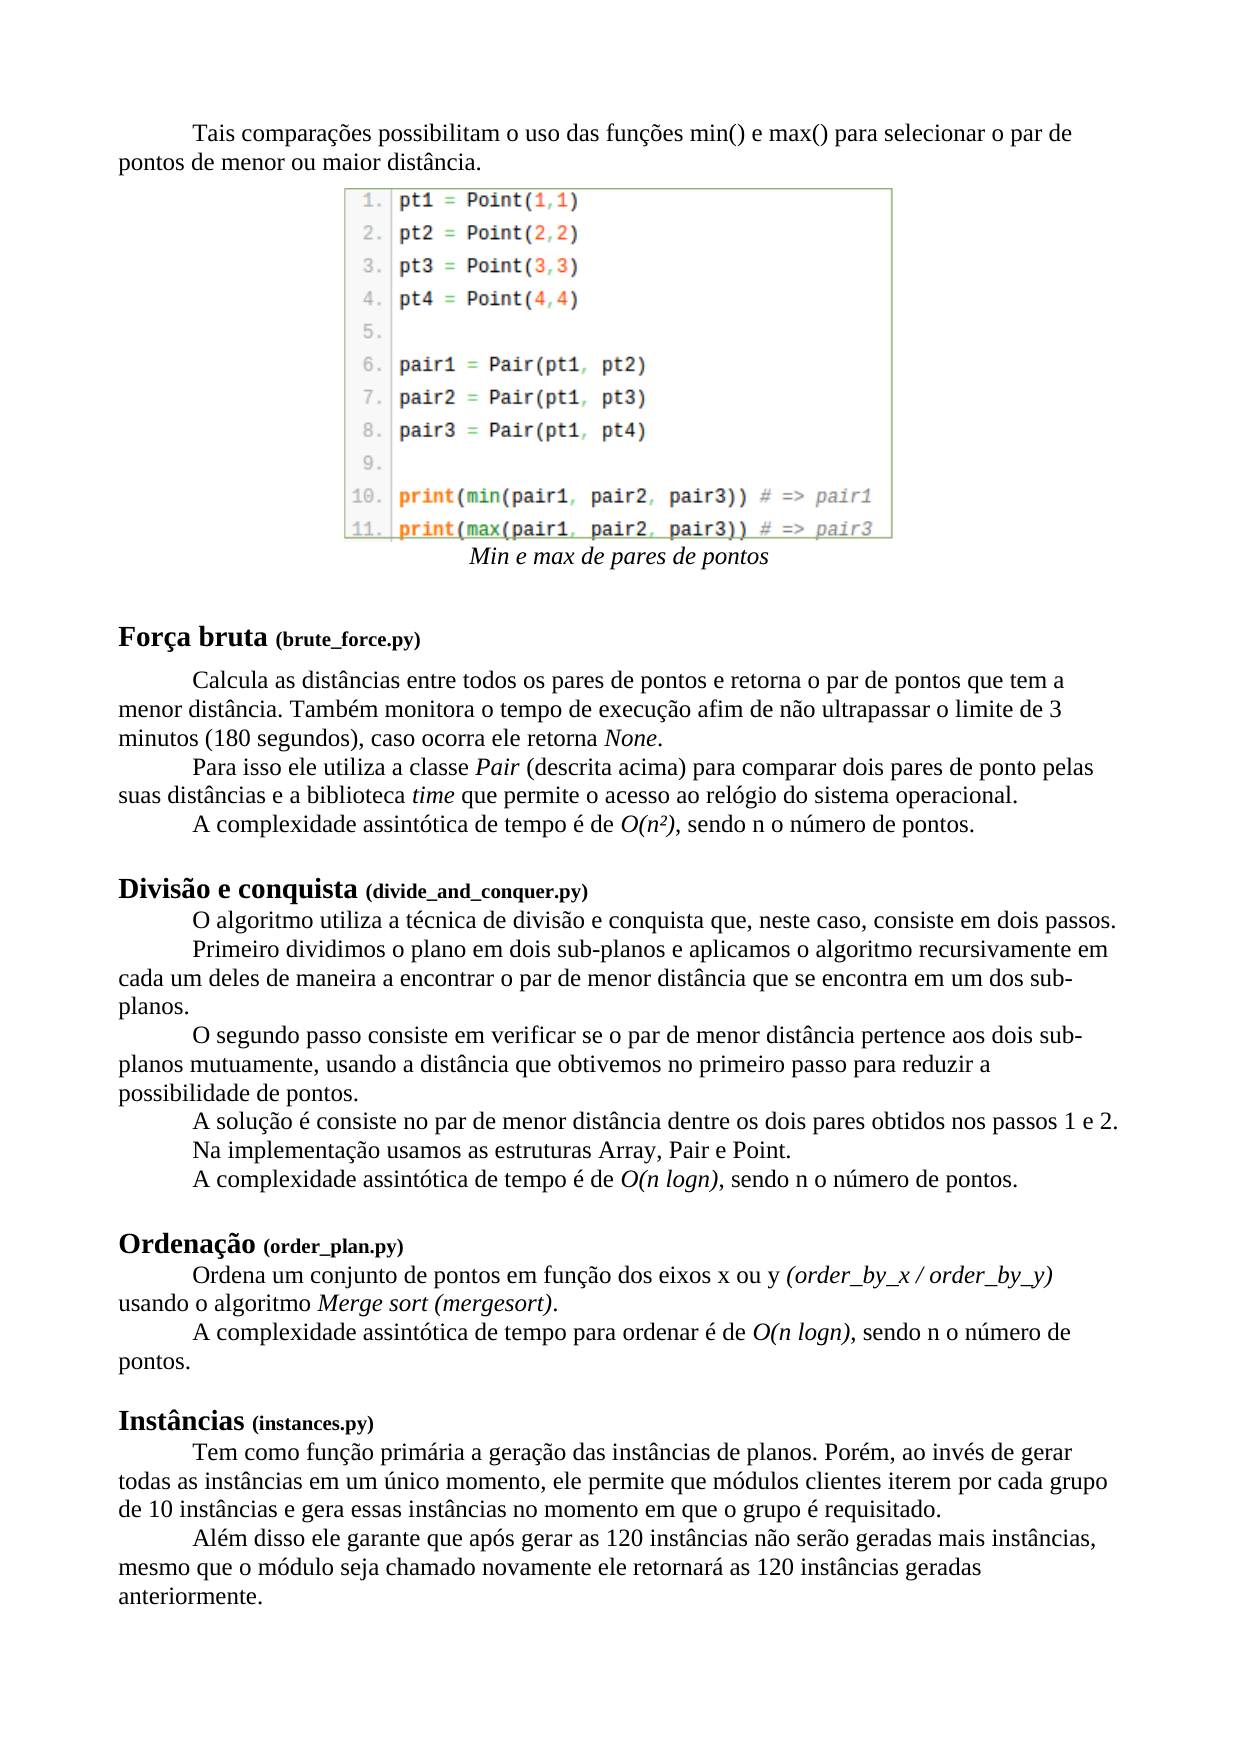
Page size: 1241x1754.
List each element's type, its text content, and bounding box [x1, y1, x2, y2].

text Ordenação (order_plan.py) [118, 1226, 1122, 1260]
text Além disso ele garante que após gerar as 120 instâncias não serão geradas mais instâncias, mesmo que o módulo seja chamado novamente ele retornará as 120 instâncias geradas anteriormente. [118, 1523, 1122, 1609]
text A complexidade assintótica de tempo é de O(n²), sendo n o número de pontos. [118, 809, 1122, 838]
text Ordena um conjunto de pontos em função dos eixos x ou y (order_by_x / order_by_y) usando o algoritmo Merge sort (mergesort). [118, 1260, 1122, 1317]
subtitle Força bruta (brute_force.py) [118, 619, 1122, 653]
text Primeiro dividimos o plano em dois sub-planos e aplicamos o algoritmo recursivamente em cada um deles de maneira a encontrar o par de menor distância que se encontra em um dos sub-planos. [118, 934, 1122, 1020]
text O segundo passo consiste em verificar se o par de menor distância pertence aos dois sub-planos mutuamente, usando a distância que obtivemos no primeiro passo para reduzir a possibilidade de pontos. [118, 1020, 1122, 1106]
text Min e max de pares de pontos [344, 542, 896, 570]
text A complexidade assintótica de tempo para ordenar é de O(n logn), sendo n o número de pontos. [118, 1317, 1122, 1375]
text Divisão e conquista (divide_and_conquer.py) [118, 872, 1122, 905]
text Para isso ele utiliza a classe Pair (descrita acima) para comparar dois pares de ponto pelas suas distâncias e a biblioteca time que permite o acesso ao relógio do sistema operacional. [118, 752, 1122, 809]
text Tais comparações possibilitam o uso das funções min() e max() para selecionar o par de pontos de menor ou maior distância. [118, 118, 1122, 176]
text Na implementação usamos as estruturas Array, Pair e Point. [118, 1135, 1122, 1164]
picture [344, 188, 896, 542]
text A complexidade assintótica de tempo é de O(n logn), sendo n o número de pontos. [118, 1164, 1122, 1193]
text O algoritmo utiliza a técnica de divisão e conquista que, neste caso, consiste em dois passos. [118, 905, 1122, 934]
text Tem como função primária a geração das instâncias de planos. Porém, ao invés de gerar todas as instâncias em um único momento, ele permite que módulos clientes iterem por cada grupo de 10 instâncias e gera essas instâncias no momento em que o grupo é requisitado. [118, 1437, 1122, 1523]
text Instâncias (instances.py) [118, 1403, 1122, 1437]
text A solução é consiste no par de menor distância dentre os dois pares obtidos nos passos 1 e 2. [118, 1106, 1122, 1135]
text Calcula as distâncias entre todos os pares de pontos e retorna o par de pontos que tem a menor distância. Também monitora o tempo de execução afim de não ultrapassar o limite de 3 minutos (180 segundos), caso ocorra ele retorna None. [118, 666, 1122, 752]
